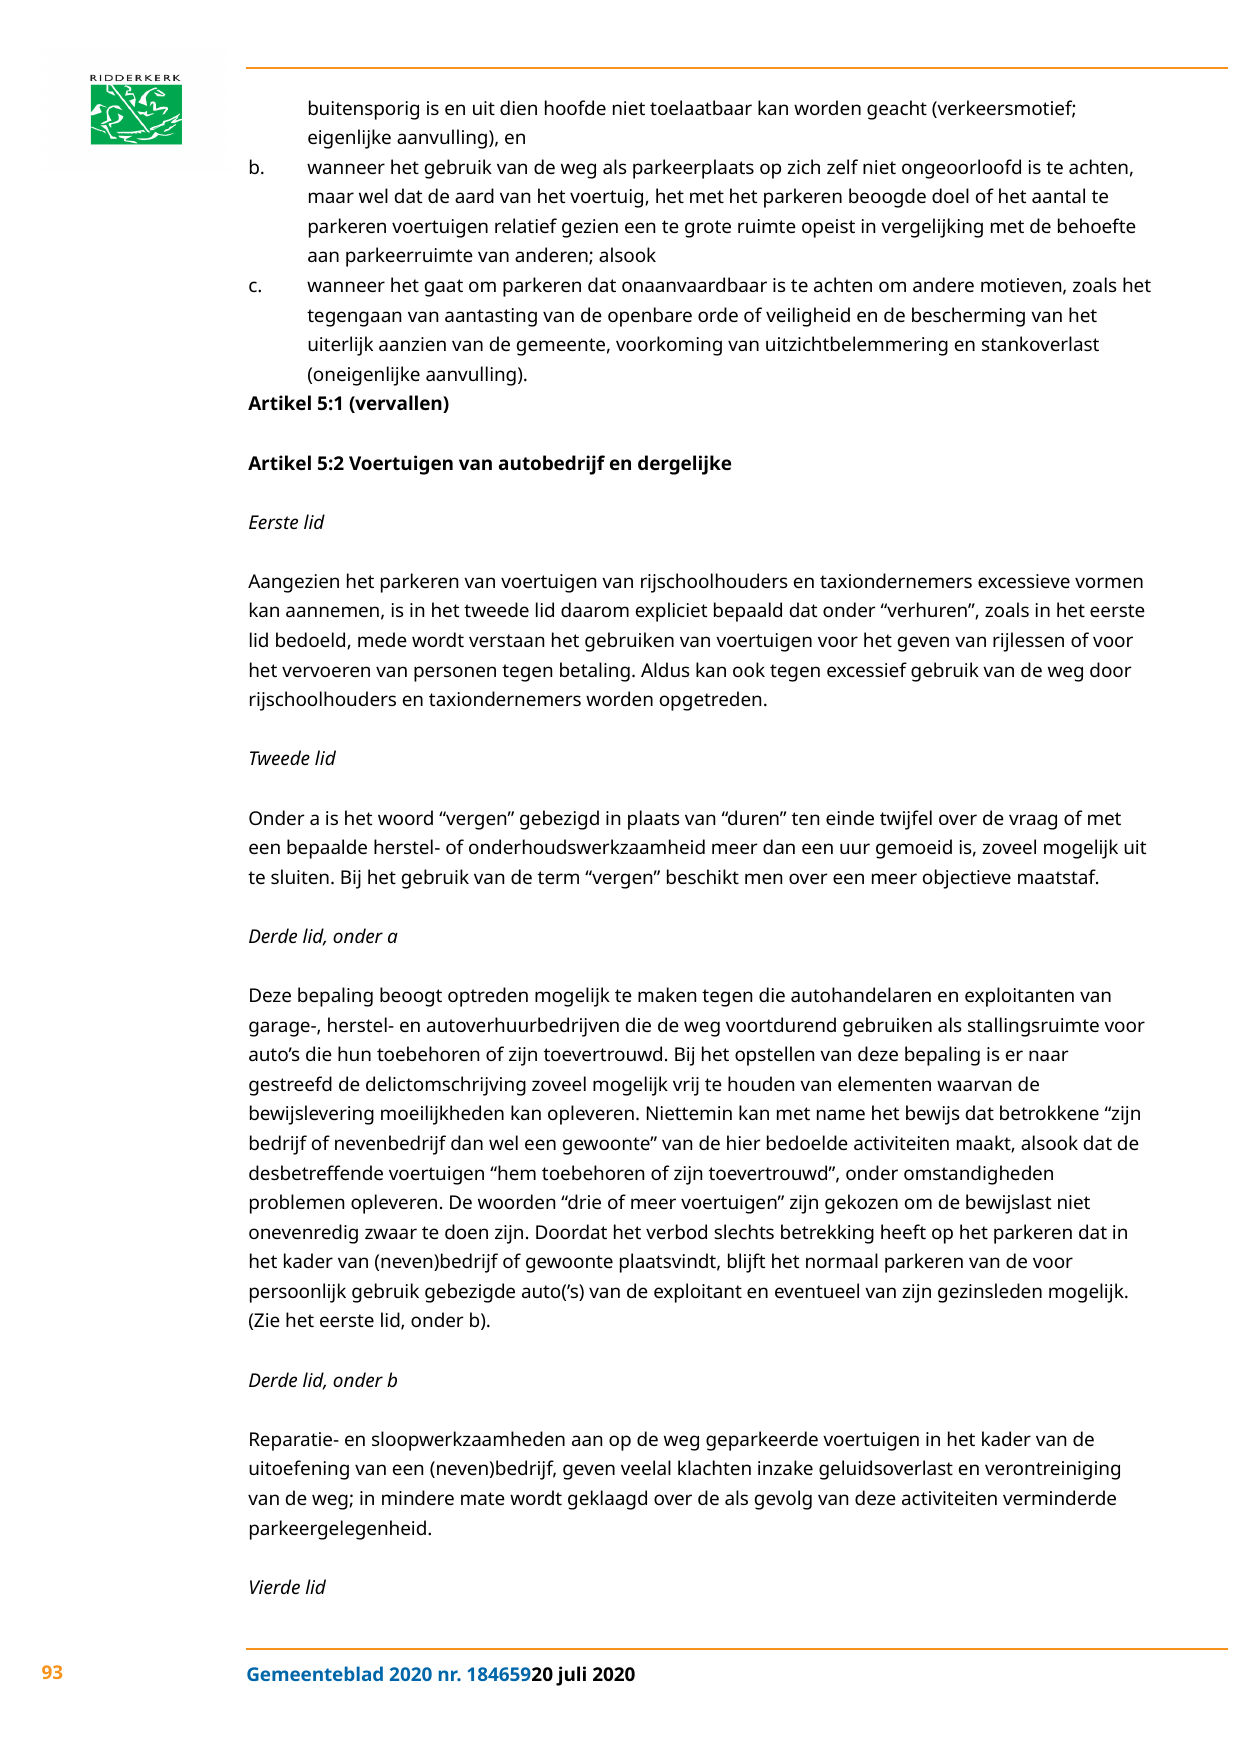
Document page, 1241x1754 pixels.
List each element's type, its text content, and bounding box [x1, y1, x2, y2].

text Derde lid, onder b [248, 1367, 1152, 1393]
text Deze bepaling beoogt optreden mogelijk te maken tegen die autohandelaren en exploitanten van garage-, herstel- en autoverhuurbedrijven die de weg voortdurend gebruiken als stallingsruimte voor auto’s die hun toebehoren of zijn toevertrouwd. Bij het opstellen van deze bepaling is er naar gestreefd de delictomschrijving zoveel mogelijk vrij te houden van elementen waarvan de bewijslevering moeilijkheden kan opleveren. Niettemin kan met name het bewijs dat betrokkene “zijn bedrijf of nevenbedrijf dan wel een gewoonte” van de hier bedoelde activiteiten maakt, alsook dat de desbetreffende voertuigen “hem toebehoren of zijn toevertrouwd”, onder omstandigheden problemen opleveren. De woorden “drie of meer voertuigen” zijn gekozen om de bewijslast niet onevenredig zwaar te doen zijn. Doordat het verbod slechts betrekking heeft op het parkeren dat in het kader van (neven)bedrijf of gewoonte plaatsvindt, blijft het normaal parkeren van de voor persoonlijk gebruik gebezigde auto(’s) van de exploitant en eventueel van zijn gezinsleden mogelijk. (Zie het eerste lid, onder b). [248, 982, 1152, 1333]
list wanneer het gaat om parkeren dat onaanvaardbaar is te achten om andere motieven, zoals het tegengaan van aantasting van de openbare orde of veiligheid en de bescherming van het uiterlijk aanzien van de gemeente, voorkoming van uitzichtbelemmering en stankoverlast (oneigenlijke aanvulling). [248, 272, 1152, 387]
picture [41, 47, 231, 172]
text Derde lid, onder a [248, 923, 1152, 949]
text Aangezien het parkeren van voertuigen van rijschoolhouders en taxiondernemers excessieve vormen kan aannemen, is in het tweede lid daarom expliciet bepaald dat onder “verhuren”, zoals in het eerste lid bedoeld, mede wordt verstaan het gebruiken van voertuigen voor het geven van rijlessen of voor het vervoeren van personen tegen betaling. Aldus kan ook tegen excessief gebruik van de weg door rijschoolhouders en taxiondernemers worden opgetreden. [248, 568, 1152, 712]
text Onder a is het woord “vergen” gebezigd in plaats van “duren” ten einde twijfel over de vraag of met een bepaalde herstel- of onderhoudswerkzaamheid meer dan een uur gemoeid is, zoveel mogelijk uit te sluiten. Bij het gebruik van de term “vergen” beschikt men over een meer objectieve maatstaf. [248, 805, 1152, 890]
text Artikel 5:1 (vervallen) [248, 391, 1152, 416]
text Tweede lid [248, 746, 1152, 771]
text Reparatie- en sloopwerkzaamheden aan op de weg geparkeerde voertuigen in het kader van de uitoefening van een (neven)bedrijf, geven veelal klachten inzake geluidsoverlast en verontreiniging van de weg; in mindere mate wordt geklaagd over de als gevolg van deze activiteiten verminderde parkeergelegenheid. [248, 1426, 1152, 1541]
list buitensporig is en uit dien hoofde niet toelaatbaar kan worden geacht (verkeersmotief; eigenlijke aanvulling), en [248, 95, 1152, 150]
text Artikel 5:2 Voertuigen van autobedrijf en dergelijke [248, 450, 1152, 476]
text Vierde lid [248, 1574, 1152, 1600]
list wanneer het gebruik van de weg als parkeerplaats op zich zelf niet ongeoorloofd is te achten, maar wel dat de aard van het voertuig, het met het parkeren beoogde doel of het aantal te parkeren voertuigen relatief gezien een te grote ruimte opeist in vergelijking met de behoefte aan parkeerruimte van anderen; alsook [248, 154, 1152, 268]
text Eerste lid [248, 509, 1152, 535]
